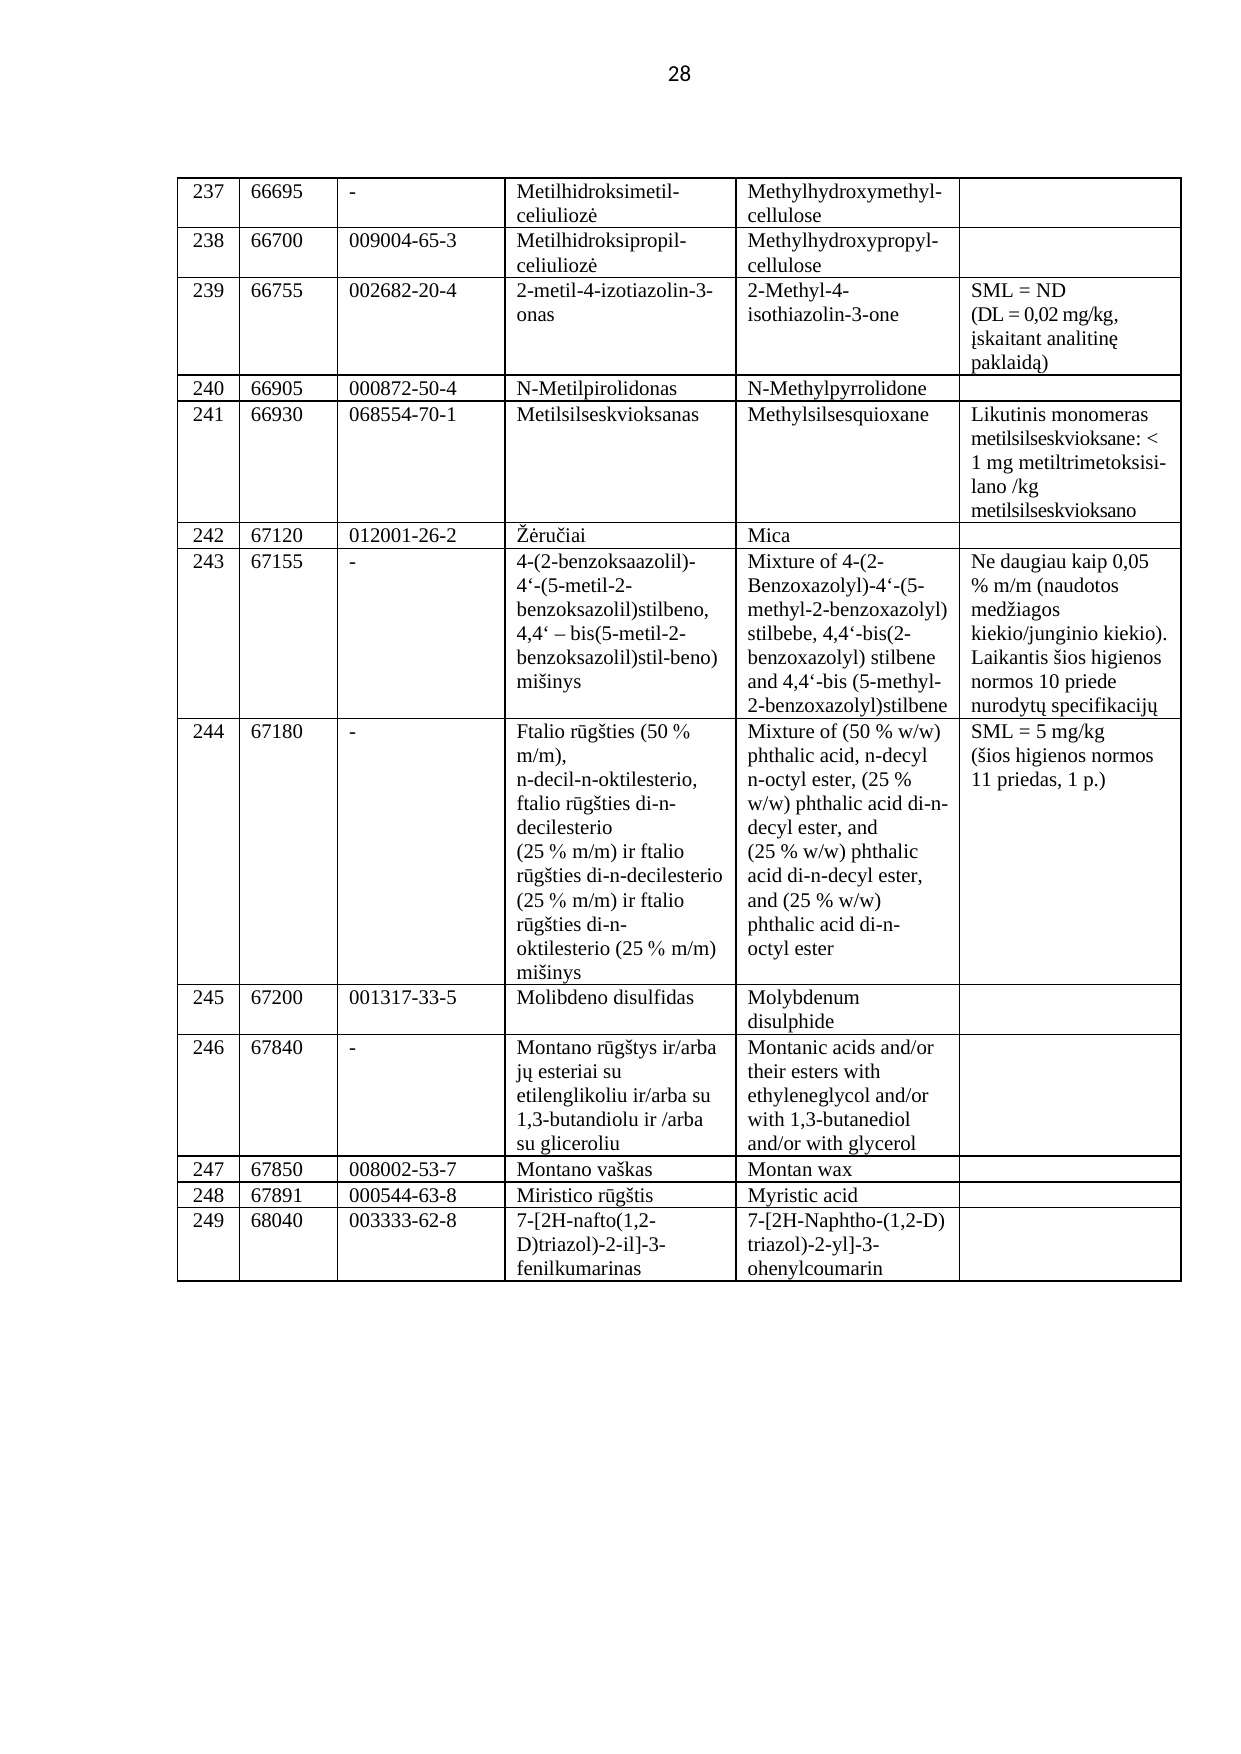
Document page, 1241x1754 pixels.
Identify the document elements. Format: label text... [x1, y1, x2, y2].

table_cell 241 [178, 402, 239, 522]
table_cell 249 [178, 1208, 239, 1280]
table_cell 66905 [240, 376, 337, 400]
table_cell 003333-62-8 [338, 1208, 504, 1280]
table_cell 246 [178, 1035, 239, 1155]
table_cell 012001-26-2 [338, 523, 504, 547]
table_cell Myristic acid [737, 1183, 959, 1207]
table_cell 244 [178, 719, 239, 984]
table_cell 242 [178, 523, 239, 547]
table_cell Mixture of 4-(2-Benzoxazolyl)-4‘-(5-methyl-2-benzoxazolyl) stilbebe, 4,4‘-bis(2-benzoxazolyl) stilbene and 4,4‘-bis (5-methyl-2-benzoxazolyl)stilbene [737, 549, 959, 717]
table_cell 009004-65-3 [338, 228, 504, 277]
table_cell [960, 523, 1180, 547]
table_cell 001317-33-5 [338, 985, 504, 1033]
table_cell Metilhidroksipropil-celiuliozė [506, 228, 735, 277]
table_cell 237 [178, 179, 239, 227]
table_cell 66700 [240, 228, 337, 277]
table_cell 247 [178, 1157, 239, 1181]
table_cell Methylsilsesquioxane [737, 402, 959, 522]
table_cell 68040 [240, 1208, 337, 1280]
table_cell Ne daugiau kaip 0,05 % m/m (naudotos medžiagos kiekio/junginio kiekio). Laikantis šios higienos normos 10 priede nurodytų specifikacijų [960, 549, 1180, 717]
table_cell 7-[2H-Naphtho-(1,2-D) triazol)-2-yl]-3-ohenylcoumarin [737, 1208, 959, 1280]
table_cell 000872-50-4 [338, 376, 504, 400]
table_cell 66930 [240, 402, 337, 522]
table_cell 2-metil-4-izotiazolin-3-onas [506, 278, 735, 374]
table_cell [960, 985, 1180, 1033]
table_cell 238 [178, 228, 239, 277]
table_cell 66755 [240, 278, 337, 374]
table_cell [960, 179, 1180, 227]
table_cell 67120 [240, 523, 337, 547]
table_cell 243 [178, 549, 239, 717]
table_cell Molybdenum disulphide [737, 985, 959, 1033]
table_cell SML = 5 mg/kg (šios higienos normos 11 priedas, 1 p.) [960, 719, 1180, 984]
table_cell Ftalio rūgšties (50  m/m), n-decil-n-oktilesterio, ftalio rūgšties di-n-decilesterio (25  m/m) ir ftalio rūgšties di-n-decilesterio (25  m/m) ir ftalio rūgšties di-n- oktilesterio (25  m/m) mišinys [506, 719, 735, 984]
table_cell Molibdeno disulfidas [506, 985, 735, 1033]
table_cell [960, 376, 1180, 400]
table_cell Mixture of (50 % w/w) phthalic acid, n-decyl n-octyl ester, (25 % w/w) phthalic acid di-n-decyl ester, and (25 % w/w) phthalic acid di-n-decyl ester, and (25 % w/w) phthalic acid di-n- octyl ester [737, 719, 959, 984]
table_cell 67850 [240, 1157, 337, 1181]
table_cell Likutinis monomeras metilsilseskvioksane: < 1 mg metiltrimetoksisi-lano /kg metilsilseskvioksano [960, 402, 1180, 522]
table_cell 67180 [240, 719, 337, 984]
table_cell 67891 [240, 1183, 337, 1207]
table_cell Metilhidroksimetil- celiuliozė [506, 179, 735, 227]
table_cell Montano vaškas [506, 1157, 735, 1181]
table_cell Montan wax [737, 1157, 959, 1181]
table_cell Montanic acids and/or their esters with ethyleneglycol and/or with 1,3-butanediol and/or with glycerol [737, 1035, 959, 1155]
table_cell Methylhydroxymethyl-cellulose [737, 179, 959, 227]
table_cell [960, 1035, 1180, 1155]
table_cell [960, 1157, 1180, 1181]
table_cell 2-Methyl-4-isothiazolin-3-one [737, 278, 959, 374]
table_cell [960, 1183, 1180, 1207]
table_cell 4-(2-benzoksaazolil)- 4‘-(5-metil-2-benzoksazolil)stilbeno, 4,4‘ – bis(5-metil-2-benzoksazolil)stil-beno) mišinys [506, 549, 735, 717]
table_cell N-Methylpyrrolidone [737, 376, 959, 400]
table_cell Žėručiai [506, 523, 735, 547]
table_cell - [338, 179, 504, 227]
table_cell Miristico rūgštis [506, 1183, 735, 1207]
table_cell 67840 [240, 1035, 337, 1155]
table_cell 002682-20-4 [338, 278, 504, 374]
table_cell N-Metilpirolidonas [506, 376, 735, 400]
table_cell 240 [178, 376, 239, 400]
table_cell 068554-70-1 [338, 402, 504, 522]
table_cell 000544-63-8 [338, 1183, 504, 1207]
table_cell 67200 [240, 985, 337, 1033]
table_cell 66695 [240, 179, 337, 227]
table_cell - [338, 719, 504, 984]
table_cell 239 [178, 278, 239, 374]
table_cell 248 [178, 1183, 239, 1207]
table_cell 008002-53-7 [338, 1157, 504, 1181]
table_cell - [338, 549, 504, 717]
table_cell - [338, 1035, 504, 1155]
table_cell Mica [737, 523, 959, 547]
table_cell Methylhydroxypropyl-cellulose [737, 228, 959, 277]
table_cell [960, 1208, 1180, 1280]
table_cell 67155 [240, 549, 337, 717]
table_cell Metilsilseskvioksanas [506, 402, 735, 522]
table_cell SML = ND (DL = 0,02 mg/kg, įskaitant analitinę paklaidą) [960, 278, 1180, 374]
table_cell 245 [178, 985, 239, 1033]
table_cell Montano rūgštys ir/arba jų esteriai su etilenglikoliu ir/arba su 1,3-butandiolu ir /arba su gliceroliu [506, 1035, 735, 1155]
table_cell [960, 228, 1180, 277]
table_cell 7-[2H-nafto(1,2-D)triazol)-2-il]-3-fenilkumarinas [506, 1208, 735, 1280]
